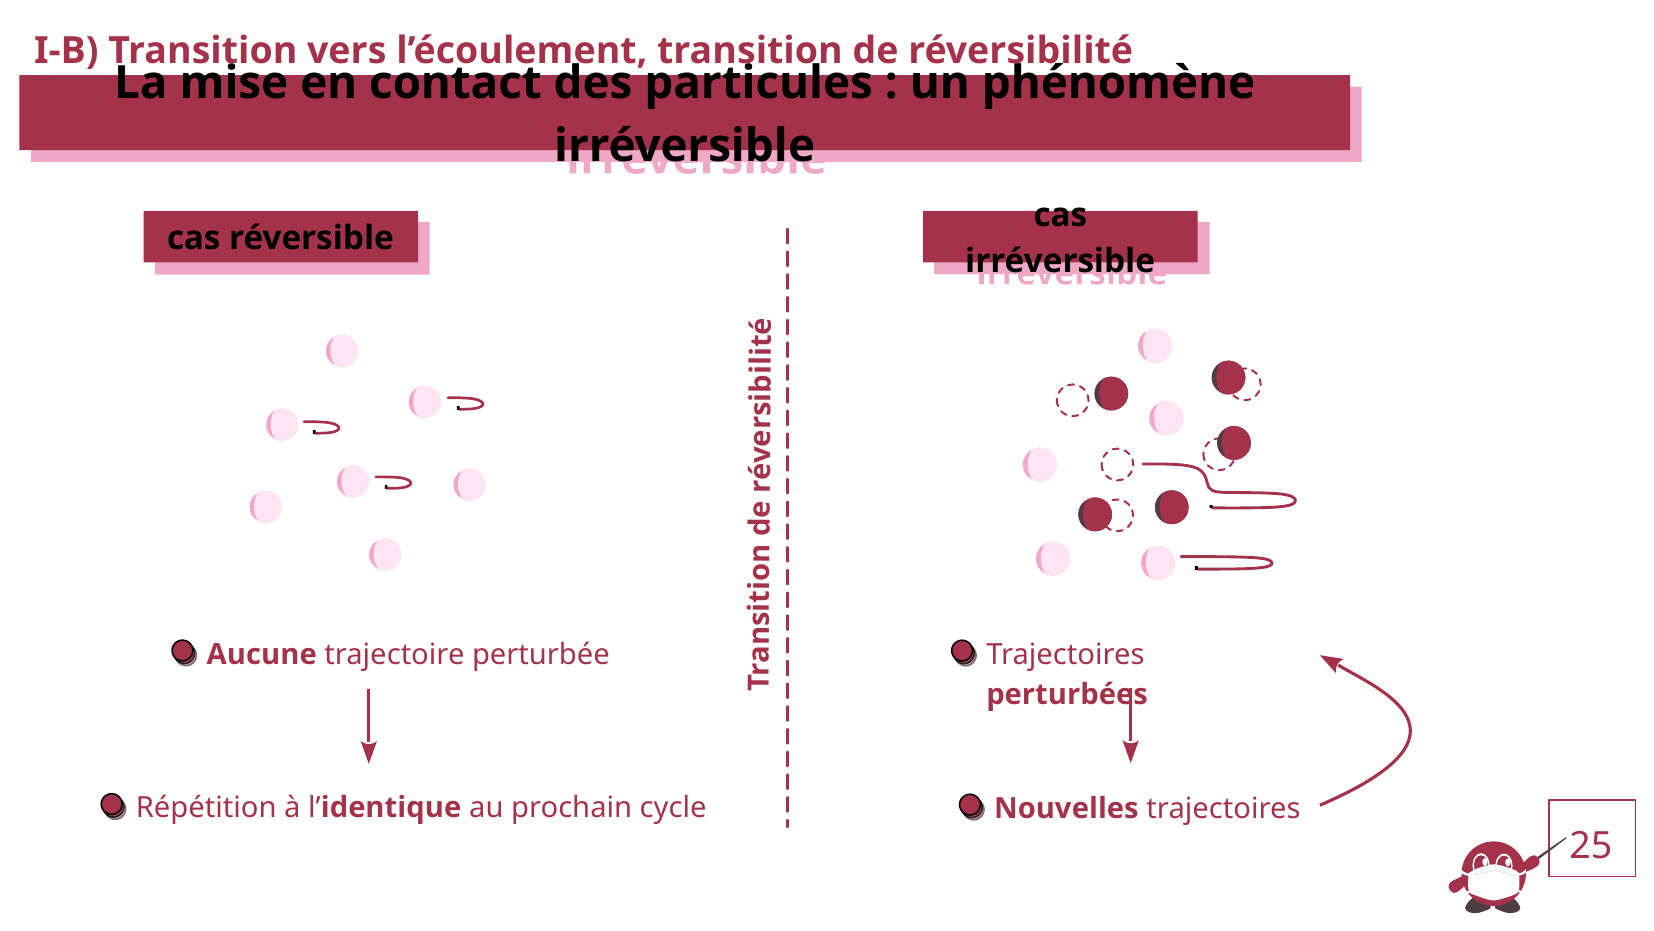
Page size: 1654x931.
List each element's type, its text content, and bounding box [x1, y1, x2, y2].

text_box cas réversible [143, 210, 419, 263]
picture [219, 296, 524, 597]
text_box Aucune trajectoire perturbée [156, 625, 593, 676]
picture [1003, 294, 1338, 637]
text_box La mise en contact des particules : un phénomène irréversible [19, 75, 1351, 151]
text_box Trajectoires perturbées [936, 625, 1328, 710]
text_box [1492, 811, 1654, 887]
text_box I-B) Transition vers l’écoulement, transition de réversibilité [19, 16, 1036, 76]
text_box Transition de réversibilité [729, 341, 782, 743]
text_box Répétition à l’identique au prochain cycle [85, 779, 683, 829]
text_box Nouvelles trajectoires [944, 779, 1328, 864]
text_box cas irréversible [923, 210, 1198, 263]
picture [1448, 799, 1637, 914]
